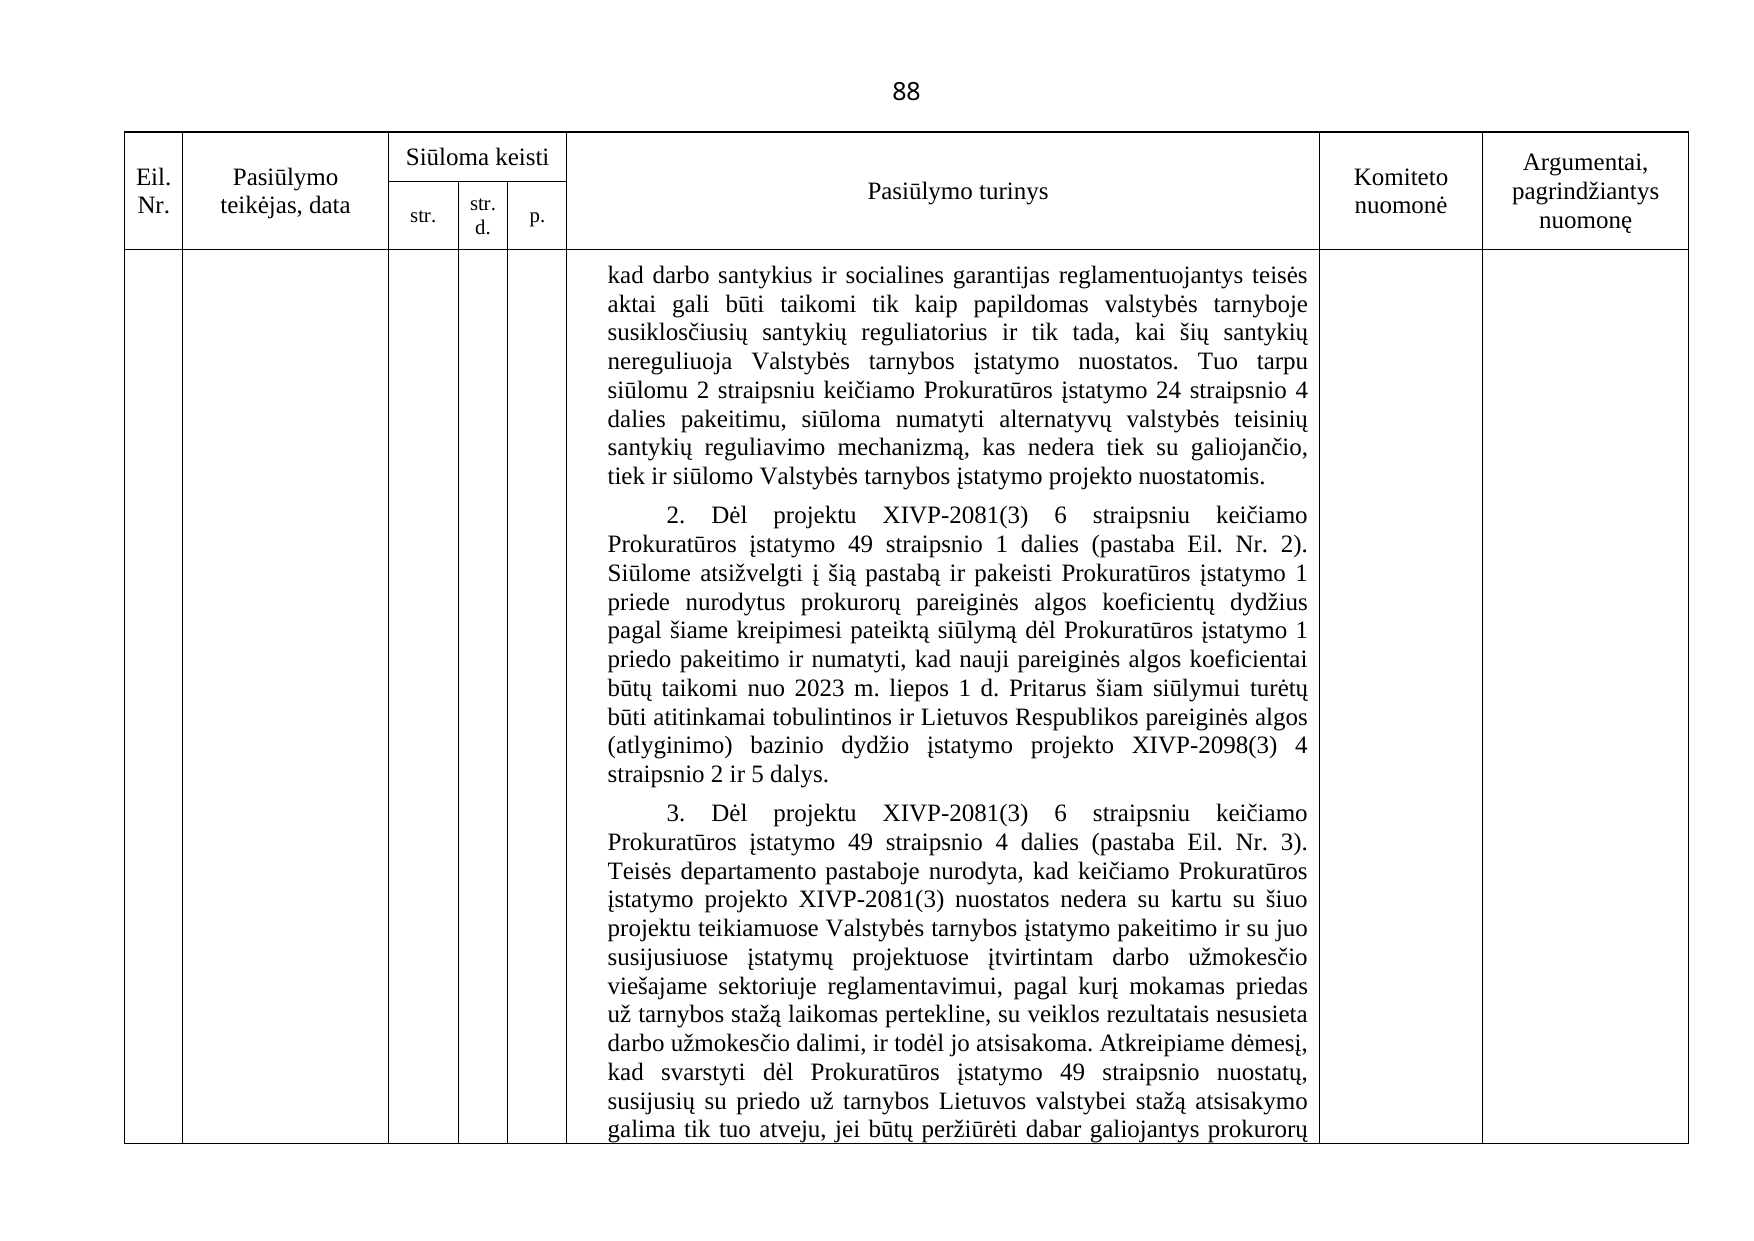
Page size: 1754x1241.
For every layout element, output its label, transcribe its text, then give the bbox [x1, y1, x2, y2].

table_cell kad darbo santykius ir socialines garantijas reglamentuojantys teisės aktai gali būti taikomi tik kaip papildomas valstybės tarnyboje susiklosčiusių santykių reguliatorius ir tik tada, kai šių santykių nereguliuoja Valstybės tarnybos įstatymo nuostatos. Tuo tarpu siūlomu 2 straipsniu keičiamo Prokuratūros įstatymo 24 straipsnio 4 dalies pakeitimu, siūloma numatyti alternatyvų valstybės teisinių santykių reguliavimo mechanizmą, kas nedera tiek su galiojančio, tiek ir siūlomo Valstybės tarnybos įstatymo projekto nuostatomis. 2. Dėl projektu XIVP-2081(3) 6 straipsniu keičiamo Prokuratūros įstatymo 49 straipsnio 1 dalies (pastaba Eil. Nr. 2). Siūlome atsižvelgti į šią pastabą ir pakeisti Prokuratūros įstatymo 1 priede nurodytus prokurorų pareiginės algos koeficientų dydžius pagal šiame kreipimesi pateiktą siūlymą dėl Prokuratūros įstatymo 1 priedo pakeitimo ir numatyti, kad nauji pareiginės algos koeficientai būtų taikomi nuo 2023 m. liepos 1 d. Pritarus šiam siūlymui turėtų būti atitinkamai tobulintinos ir Lietuvos Respublikos pareiginės algos (atlyginimo) bazinio dydžio įstatymo projekto XIVP-2098(3) 4 straipsnio 2 ir 5 dalys. 3. Dėl projektu XIVP-2081(3) 6 straipsniu keičiamo Prokuratūros įstatymo 49 straipsnio 4 dalies (pastaba Eil. Nr. 3). Teisės departamento pastaboje nurodyta, kad keičiamo Prokuratūros įstatymo projekto XIVP-2081(3) nuostatos nedera su kartu su šiuo projektu teikiamuose Valstybės tarnybos įstatymo pakeitimo ir su juo susijusiuose įstatymų projektuose įtvirtintam darbo užmokesčio viešajame sektoriuje reglamentavimui, pagal kurį mokamas priedas už tarnybos stažą laikomas pertekline, su veiklos rezultatais nesusieta darbo užmokesčio dalimi, ir todėl jo atsisakoma. Atkreipiame dėmesį, kad svarstyti dėl Prokuratūros įstatymo 49 straipsnio nuostatų, susijusių su priedo už tarnybos Lietuvos valstybei stažą atsisakymo galima tik tuo atveju, jei būtų peržiūrėti dabar galiojantys prokurorų [596, 250, 1319, 1143]
table_header Argumentai, pagrindžiantys nuomonę [1483, 133, 1688, 248]
table_cell [508, 250, 566, 1143]
table_cell [459, 250, 507, 1143]
table_header Komiteto nuomonė [1320, 133, 1482, 248]
table_cell [125, 250, 182, 1143]
table_cell [1320, 250, 1482, 1143]
table_cell [1483, 250, 1688, 1143]
table_header Pasiūlymo teikėjas, data [183, 133, 388, 248]
table_cell [389, 250, 458, 1143]
table_cell p. [508, 182, 566, 248]
table_cell [183, 250, 388, 1143]
table_header [567, 133, 596, 248]
table_cell [567, 250, 596, 1143]
table_header Eil. Nr. [125, 133, 182, 248]
table_cell str. [389, 182, 458, 248]
table_cell str. d. [459, 182, 507, 248]
table_header Siūloma keisti [389, 133, 566, 181]
table_header Pasiūlymo turinys [596, 133, 1319, 248]
